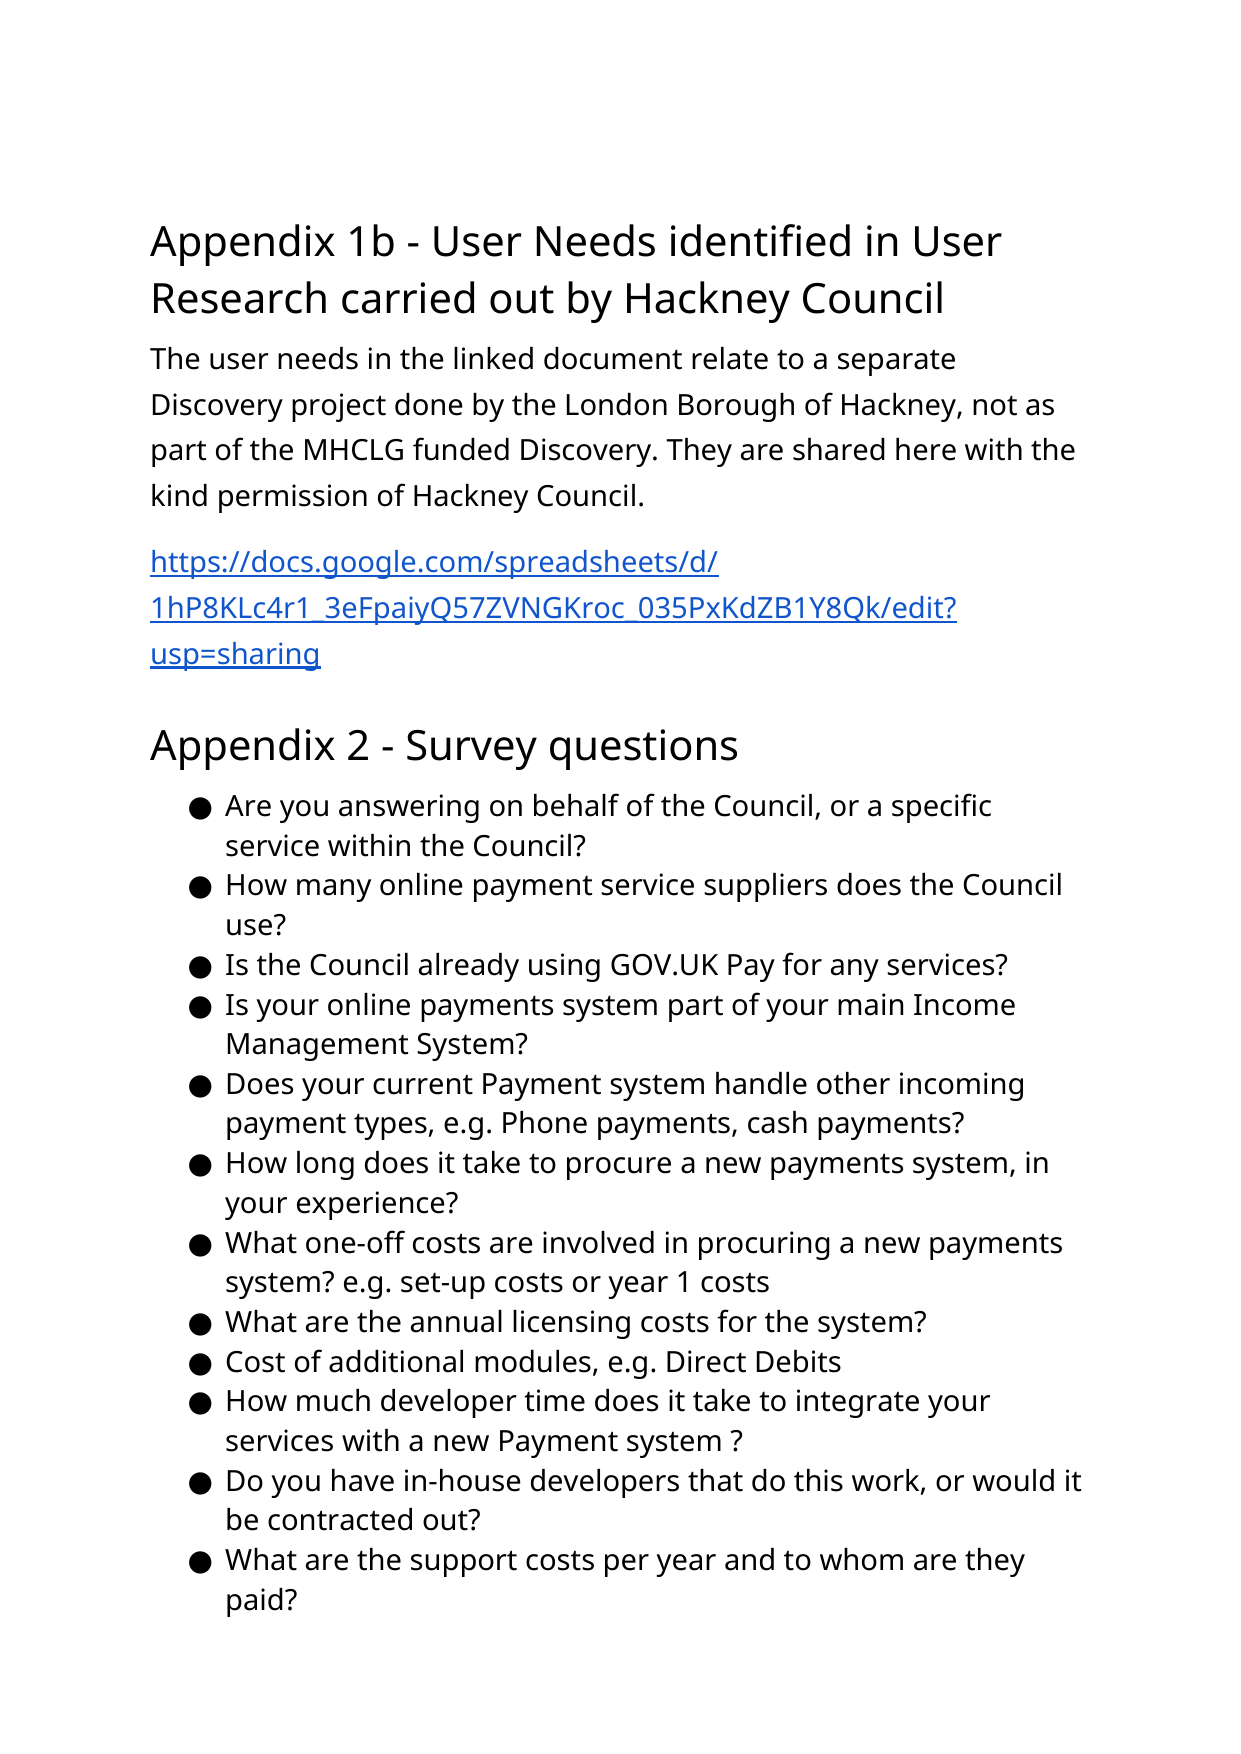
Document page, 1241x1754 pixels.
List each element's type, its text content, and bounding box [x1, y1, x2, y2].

list How many online payment service suppliers does the Council use? [187, 865, 1090, 944]
list Are you answering on behalf of the Council, or a specific service within the Council? [187, 785, 1090, 865]
list Does your current Payment system handle other incoming payment types, e.g. Phone payments, cash payments? [187, 1063, 1090, 1142]
list What are the support costs per year and to whom are they paid? [187, 1539, 1090, 1619]
subtitle Appendix 1b - User Needs identified in User Research carried out by Hackney Council [150, 212, 1090, 326]
subtitle Appendix 2 - Survey questions [150, 716, 1090, 773]
list How much developer time does it take to integrate your services with a new Payment system ? [187, 1381, 1090, 1460]
list How long does it take to procure a new payments system, in your experience? [187, 1142, 1090, 1222]
list Cost of additional modules, e.g. Direct Debits [187, 1341, 1090, 1381]
text The user needs in the linked document relate to a separate Discovery project done by the London Borough of Hackney, not as part of the MHCLG funded Discovery. They are shared here with the kind permission of Hackney Council. [150, 338, 1090, 515]
list What one-off costs are involved in procuring a new payments system? e.g. set-up costs or year 1 costs [187, 1222, 1090, 1301]
list What are the annual licensing costs for the system? [187, 1301, 1090, 1341]
list Do you have in-house developers that do this work, or would it be contracted out? [187, 1460, 1090, 1539]
list Is the Council already using GOV.UK Pay for any services? [187, 944, 1090, 984]
text https://docs.google.com/spreadsheets/d/1hP8KLc4r1_3eFpaiyQ57ZVNGKroc_035PxKdZB1Y8Qk/edit?usp=sharing [150, 542, 1090, 673]
list Is your online payments system part of your main Income Management System? [187, 984, 1090, 1063]
